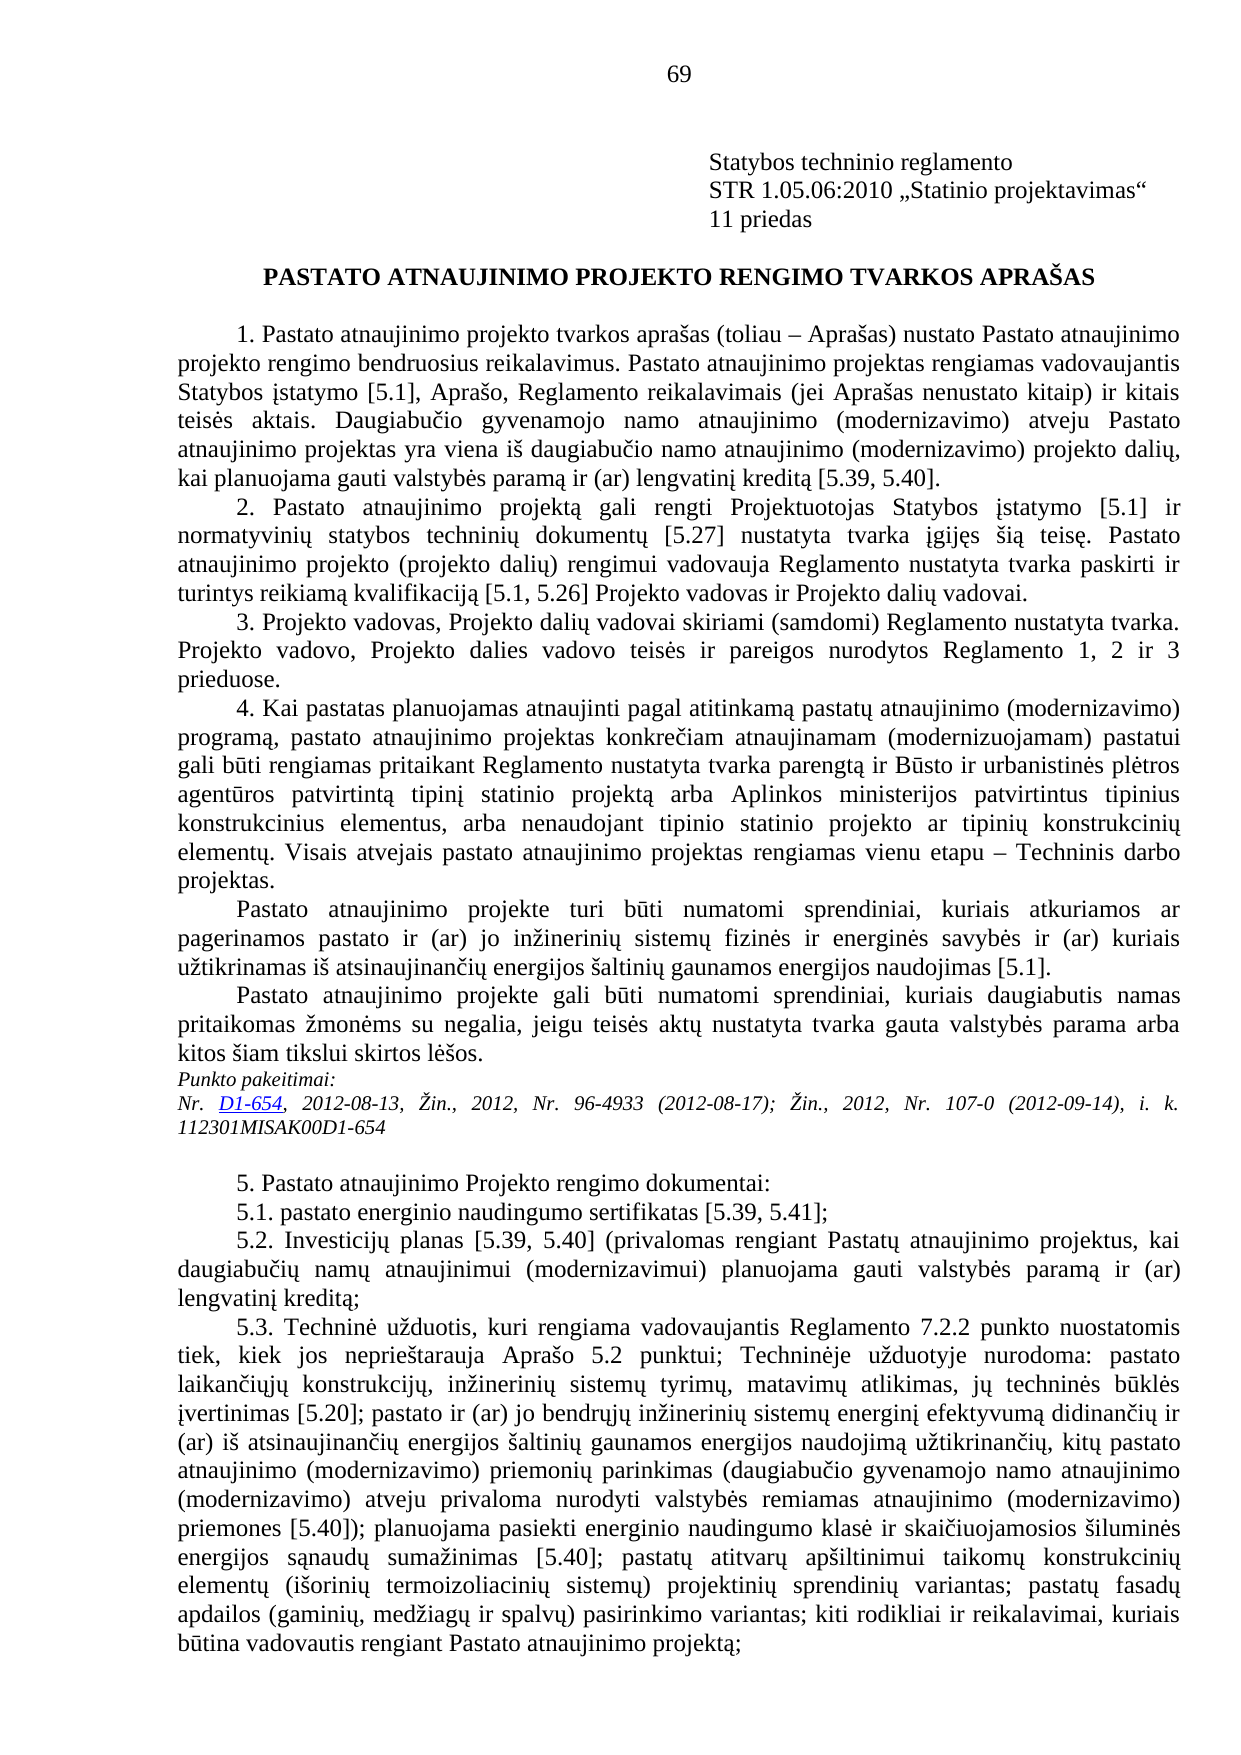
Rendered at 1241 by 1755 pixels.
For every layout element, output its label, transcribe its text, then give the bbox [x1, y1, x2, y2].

text 5.3. Techninė užduotis, kuri rengiama vadovaujantis Reglamento 7.2.2 punkto nuostatomis tiek, kiek jos neprieštarauja Aprašo 5.2 punktui; Techninėje užduotyje nurodoma: pastato laikančiųjų konstrukcijų, inžinerinių sistemų tyrimų, matavimų atlikimas, jų techninės būklės įvertinimas [5.20]; pastato ir (ar) jo bendrųjų inžinerinių sistemų energinį efektyvumą didinančių ir (ar) iš atsinaujinančių energijos šaltinių gaunamos energijos naudojimą užtikrinančių, kitų pastato atnaujinimo (modernizavimo) priemonių parinkimas (daugiabučio gyvenamojo namo atnaujinimo (modernizavimo) atveju privaloma nurodyti valstybės remiamas atnaujinimo (modernizavimo) priemones [5.40]); planuojama pasiekti energinio naudingumo klasė ir skaičiuojamosios šiluminės energijos sąnaudų sumažinimas [5.40]; pastatų atitvarų apšiltinimui taikomų konstrukcinių elementų (išorinių termoizoliacinių sistemų) projektinių sprendinių variantas; pastatų fasadų apdailos (gaminių, medžiagų ir spalvų) pasirinkimo variantas; kiti rodikliai ir reikalavimai, kuriais būtina vadovautis rengiant Pastato atnaujinimo projektą; [177, 1312, 1181, 1657]
text Punkto pakeitimai: [177, 1067, 1181, 1091]
text 2. Pastato atnaujinimo projektą gali rengti Projektuotojas Statybos įstatymo [5.1] ir normatyvinių statybos techninių dokumentų [5.27] nustatyta tvarka įgijęs šią teisę. Pastato atnaujinimo projekto (projekto dalių) rengimui vadovauja Reglamento nustatyta tvarka paskirti ir turintys reikiamą kvalifikaciją [5.1, 5.26] Projekto vadovas ir Projekto dalių vadovai. [177, 492, 1181, 607]
text 5.1. pastato energinio naudingumo sertifikatas [5.39, 5.41]; [177, 1197, 1181, 1225]
text 1. Pastato atnaujinimo projekto tvarkos aprašas (toliau – Aprašas) nustato Pastato atnaujinimo projekto rengimo bendruosius reikalavimus. Pastato atnaujinimo projektas rengiamas vadovaujantis Statybos įstatymo [5.1], Aprašo, Reglamento reikalavimais (jei Aprašas nenustato kitaip) ir kitais teisės aktais. Daugiabučio gyvenamojo namo atnaujinimo (modernizavimo) atveju Pastato atnaujinimo projektas yra viena iš daugiabučio namo atnaujinimo (modernizavimo) projekto dalių, kai planuojama gauti valstybės paramą ir (ar) lengvatinį kreditą [5.39, 5.40]. [177, 319, 1181, 492]
text 5. Pastato atnaujinimo Projekto rengimo dokumentai: [177, 1168, 1181, 1197]
text Statybos techninio reglamento [177, 147, 1181, 176]
text 3. Projekto vadovas, Projekto dalių vadovai skiriami (samdomi) Reglamento nustatyta tvarka. Projekto vadovo, Projekto dalies vadovo teisės ir pareigos nurodytos Reglamento 1, 2 ir 3 prieduose. [177, 607, 1181, 693]
text 5.2. Investicijų planas [5.39, 5.40] (privalomas rengiant Pastatų atnaujinimo projektus, kai daugiabučių namų atnaujinimui (modernizavimui) planuojama gauti valstybės paramą ir (ar) lengvatinį kreditą; [177, 1225, 1181, 1312]
text 11 priedas [177, 204, 1181, 233]
text 4. Kai pastatas planuojamas atnaujinti pagal atitinkamą pastatų atnaujinimo (modernizavimo) programą, pastato atnaujinimo projektas konkrečiam atnaujinamam (modernizuojamam) pastatui gali būti rengiamas pritaikant Reglamento nustatyta tvarka parengtą ir Būsto ir urbanistinės plėtros agentūros patvirtintą tipinį statinio projektą arba Aplinkos ministerijos patvirtintus tipinius konstrukcinius elementus, arba nenaudojant tipinio statinio projekto ar tipinių konstrukcinių elementų. Visais atvejais pastato atnaujinimo projektas rengiamas vienu etapu – Techninis darbo projektas. [177, 693, 1181, 894]
text Nr. D1-654, 2012-08-13, Žin., 2012, Nr. 96-4933 (2012-08-17); Žin., 2012, Nr. 107-0 (2012-09-14), i. k. 112301MISAK00D1-654 [177, 1091, 1181, 1139]
text STR 1.05.06:2010 „Statinio projektavimas“ [177, 176, 1181, 204]
text PASTATO ATNAUJINIMO PROJEKTO RENGIMO TVARKOS APRAŠAS [177, 262, 1181, 291]
text Pastato atnaujinimo projekte gali būti numatomi sprendiniai, kuriais daugiabutis namas pritaikomas žmonėms su negalia, jeigu teisės aktų nustatyta tvarka gauta valstybės parama arba kitos šiam tikslui skirtos lėšos. [177, 981, 1181, 1067]
text Pastato atnaujinimo projekte turi būti numatomi sprendiniai, kuriais atkuriamos ar pagerinamos pastato ir (ar) jo inžinerinių sistemų fizinės ir energinės savybės ir (ar) kuriais užtikrinamas iš atsinaujinančių energijos šaltinių gaunamos energijos naudojimas [5.1]. [177, 894, 1181, 981]
